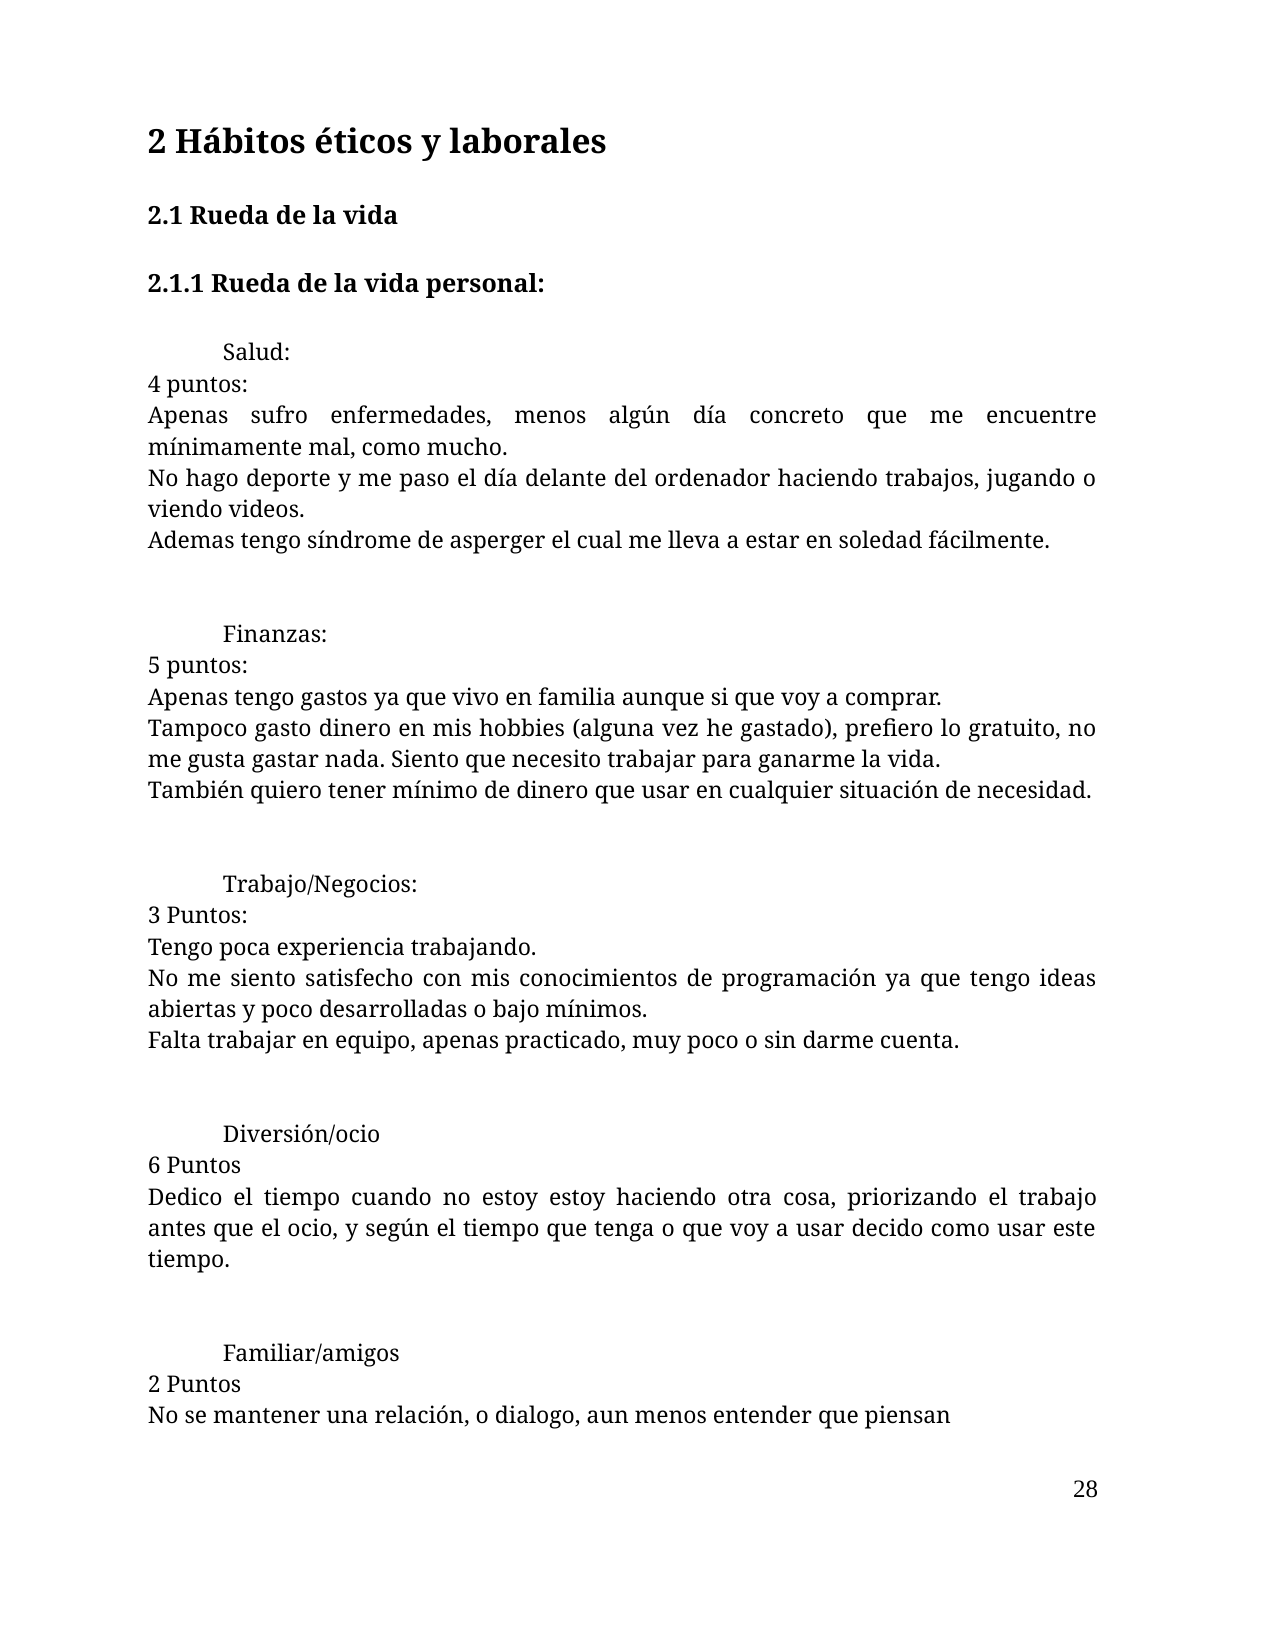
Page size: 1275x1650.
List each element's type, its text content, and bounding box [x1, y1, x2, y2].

text 6 Puntos [148, 1149, 1098, 1180]
text 3 Puntos: [148, 899, 1098, 930]
text No me siento satisfecho con mis conocimientos de programación ya que tengo ideas abiertas y poco desarrolladas o bajo mínimos. [148, 962, 1098, 1024]
text Finanzas: [148, 618, 1098, 649]
text Apenas sufro enfermedades, menos algún día concreto que me encuentre mínimamente mal, como mucho. [148, 399, 1098, 462]
text 2 Hábitos éticos y laborales [148, 118, 1098, 163]
text No se mantener una relación, o dialogo, aun menos entender que piensan [148, 1399, 1098, 1430]
text Trabajo/Negocios: [148, 868, 1098, 899]
text Diversión/ocio [148, 1118, 1098, 1149]
text No hago deporte y me paso el día delante del ordenador haciendo trabajos, jugando o viendo videos. [148, 462, 1098, 524]
text Salud: [148, 334, 1098, 368]
text 2.1 Rueda de la vida [148, 198, 1098, 232]
text 4 puntos: [148, 368, 1098, 399]
text También quiero tener mínimo de dinero que usar en cualquier situación de necesidad. [148, 774, 1098, 805]
text 2 Puntos [148, 1368, 1098, 1399]
text Tampoco gasto dinero en mis hobbies (alguna vez he gastado), prefiero lo gratuito, no me gusta gastar nada. Siento que necesito trabajar para ganarme la vida. [148, 712, 1098, 774]
text Ademas tengo síndrome de asperger el cual me lleva a estar en soledad fácilmente. [148, 524, 1098, 555]
text Dedico el tiempo cuando no estoy estoy haciendo otra cosa, priorizando el trabajo antes que el ocio, y según el tiempo que tenga o que voy a usar decido como usar este tiempo. [148, 1180, 1098, 1274]
text 5 puntos: [148, 649, 1098, 680]
text Apenas tengo gastos ya que vivo en familia aunque si que voy a comprar. [148, 680, 1098, 712]
text 2.1.1 Rueda de la vida personal: [148, 266, 1098, 300]
text Familiar/amigos [148, 1337, 1098, 1368]
text Tengo poca experiencia trabajando. [148, 930, 1098, 962]
text Falta trabajar en equipo, apenas practicado, muy poco o sin darme cuenta. [148, 1024, 1098, 1055]
